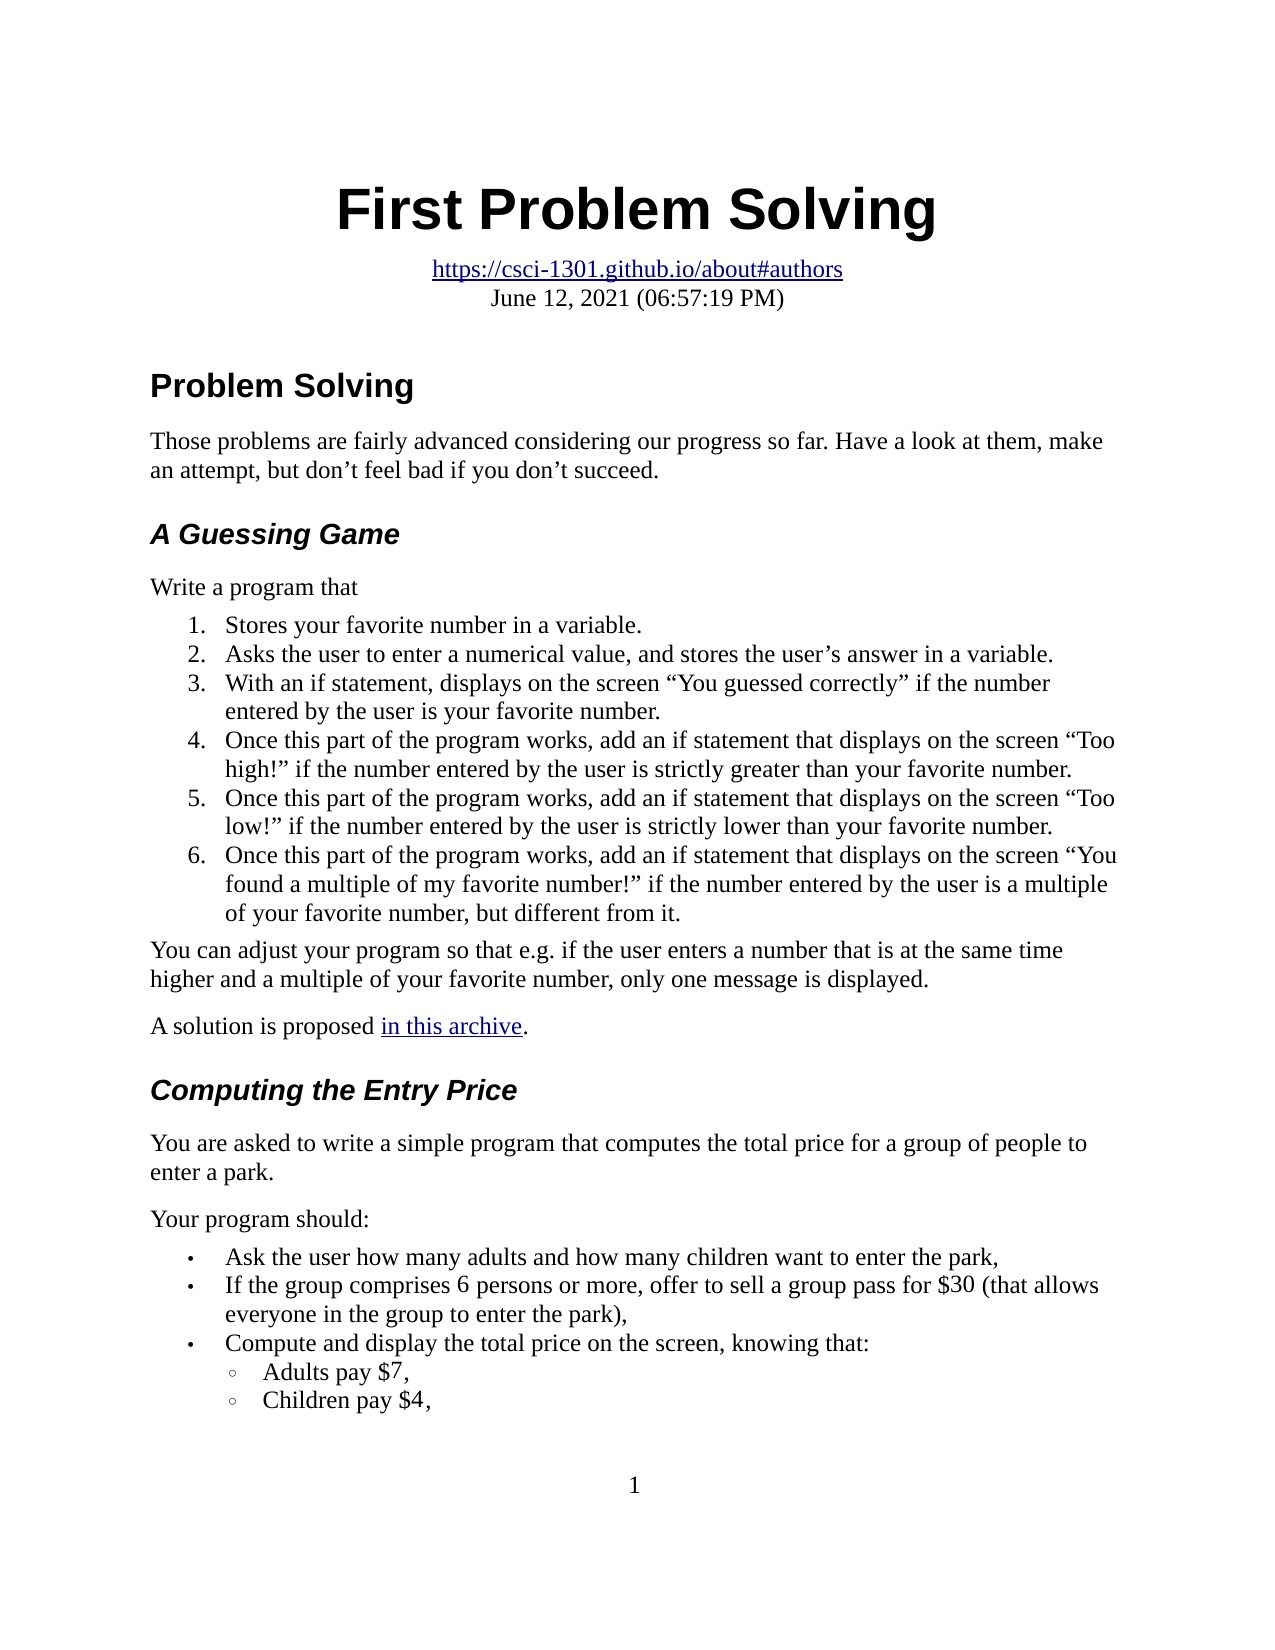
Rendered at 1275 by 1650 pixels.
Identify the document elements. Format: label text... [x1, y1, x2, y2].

text Your program should: [150, 1204, 1125, 1233]
text You can adjust your program so that e.g. if the user enters a number that is at the same time higher and a multiple of your favorite number, only one message is displayed. [150, 935, 1125, 993]
list Once this part of the program works, add an if statement that displays on the screen “You found a multiple of my favorite number!” if the number entered by the user is a multiple of your favorite number, but different from it. [187, 840, 1125, 926]
list Compute and display the total price on the screen, knowing that: [187, 1328, 1125, 1357]
list Asks the user to enter a numerical value, and stores the user’s answer in a variable. [187, 639, 1125, 668]
text A solution is proposed in this archive. [150, 1011, 1125, 1039]
subtitle Computing the Entry Price [150, 1073, 1125, 1107]
text You are asked to write a simple program that computes the total price for a group of people to enter a park. [150, 1128, 1125, 1186]
subtitle A Guessing Game [150, 517, 1125, 551]
list With an if statement, displays on the screen “You guessed correctly” if the number entered by the user is your favorite number. [187, 668, 1125, 725]
text Write a program that [150, 572, 1125, 601]
text June 12, 2021 (06:57:19 PM) [150, 283, 1125, 312]
list Ask the user how many adults and how many children want to enter the park, [187, 1242, 1125, 1270]
list Once this part of the program works, add an if statement that displays on the screen “Too high!” if the number entered by the user is strictly greater than your favorite number. [187, 725, 1125, 783]
list Adults pay $, [225, 1357, 1125, 1385]
list If the group comprises persons or more, offer to sell a group pass for $ (that allows everyone in the group to enter the park), [187, 1270, 1125, 1328]
list Children pay $, [225, 1385, 1125, 1414]
list Once this part of the program works, add an if statement that displays on the screen “Too low!” if the number entered by the user is strictly lower than your favorite number. [187, 783, 1125, 840]
title First Problem Solving [150, 175, 1125, 242]
text Those problems are fairly advanced considering our progress so far. Have a look at them, make an attempt, but don’t feel bad if you don’t succeed. [150, 426, 1125, 483]
text https://csci-1301.github.io/about#authors [150, 254, 1125, 283]
subtitle Problem Solving [150, 366, 1125, 404]
list Stores your favorite number in a variable. [187, 610, 1125, 639]
